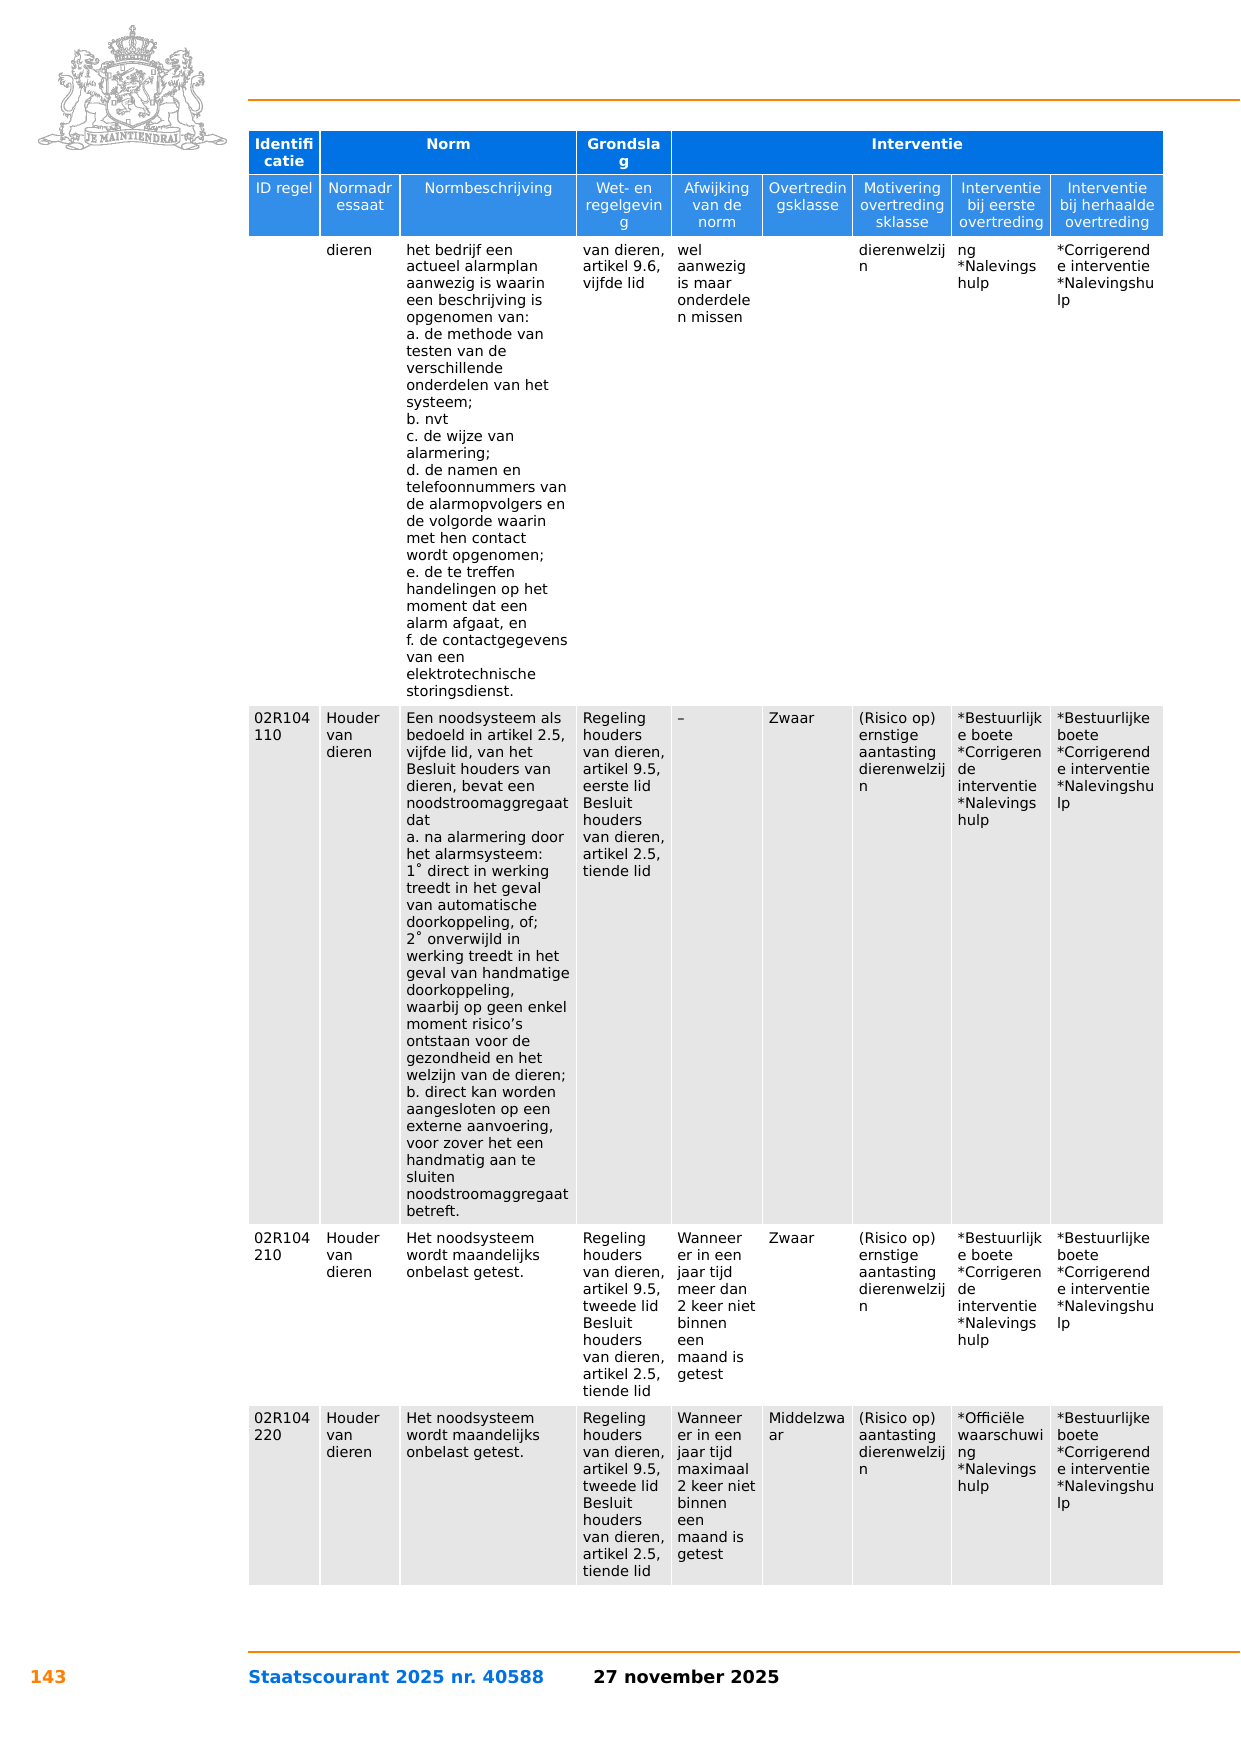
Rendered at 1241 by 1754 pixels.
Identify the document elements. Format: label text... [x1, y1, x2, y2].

table_cell Afwijking van de norm [672, 175, 762, 236]
table_cell 02R104110 [249, 706, 319, 1224]
table_cell Wanneer er in een jaar tijd maximaal 2 keer niet binnen een maand is getest [672, 1406, 762, 1585]
table_cell Wanneer er in een jaar tijd meer dan 2 keer niet binnen een maand is getest [672, 1225, 762, 1404]
table_cell Normbeschrijving [401, 175, 576, 236]
table_cell Zwaar [763, 1225, 852, 1404]
table_cell dierenwelzijn [853, 237, 951, 704]
table_cell *Bestuurlijke boete *Corrigerende interventie *Nalevingshulp [1051, 706, 1163, 1224]
table_cell Motivering overtredingsklasse [853, 175, 951, 236]
table_cell Overtredingsklasse [763, 175, 852, 236]
table_cell Regeling houders van dieren, artikel 9.5, tweede lid Besluit houders van dieren, artikel 2.5, tiende lid [577, 1225, 671, 1404]
table_cell ng *Nalevingshulp [952, 237, 1050, 704]
table_header Interventie [672, 131, 1163, 174]
table_cell Een noodsysteem als bedoeld in artikel 2.5, vijfde lid, van het Besluit houders van dieren, bevat een noodstroomaggregaat dat a. na alarmering door het alarmsysteem: 1˚ direct in werking treedt in het geval van automatische doorkoppeling, of; 2˚ onverwijld in werking treedt in het geval van handmatige doorkoppeling, waarbij op geen enkel moment risico’s ontstaan voor de gezondheid en het welzijn van de dieren; b. direct kan worden aangesloten op een externe aanvoering, voor zover het een handmatig aan te sluiten noodstroomaggregaat betreft. [401, 706, 576, 1224]
table_cell *Officiële waarschuwing *Nalevingshulp [952, 1406, 1050, 1585]
table_header Norm [321, 131, 576, 174]
table_cell Interventie bij herhaalde overtreding [1051, 175, 1163, 236]
table_header Identificatie [249, 131, 319, 174]
table_cell Houder van dieren [321, 1225, 399, 1404]
table_cell Houder van dieren [321, 706, 399, 1224]
table_cell wel aanwezig is maar onderdelen missen [672, 237, 762, 704]
table_cell *Bestuurlijke boete *Corrigerende interventie *Nalevingshulp [952, 706, 1050, 1224]
table_cell *Bestuurlijke boete *Corrigerende interventie *Nalevingshulp [952, 1225, 1050, 1404]
table_cell – [672, 706, 762, 1224]
table_cell dieren [321, 237, 399, 704]
table_cell Regeling houders van dieren, artikel 9.5, eerste lid Besluit houders van dieren, artikel 2.5, tiende lid [577, 706, 671, 1224]
table_cell het bedrijf een actueel alarmplan aanwezig is waarin een beschrijving is opgenomen van: a. de methode van testen van de verschillende onderdelen van het systeem; b. nvt c. de wijze van alarmering; d. de namen en telefoonnummers van de alarmopvolgers en de volgorde waarin met hen contact wordt opgenomen; e. de te treffen handelingen op het moment dat een alarm afgaat, en f. de contactgegevens van een elektrotechnische storingsdienst. [401, 237, 576, 704]
table_cell *Bestuurlijke boete *Corrigerende interventie *Nalevingshulp [1051, 1225, 1163, 1404]
table_cell (Risico op) aantasting dierenwelzijn [853, 1406, 951, 1585]
table_cell Interventie bij eerste overtreding [952, 175, 1050, 236]
table_cell Het noodsysteem wordt maandelijks onbelast getest. [401, 1406, 576, 1585]
table_cell *Corrigerende interventie *Nalevingshulp [1051, 237, 1163, 704]
table_cell 02R104210 [249, 1225, 319, 1404]
table_cell Het noodsysteem wordt maandelijks onbelast getest. [401, 1225, 576, 1404]
table_cell [763, 237, 852, 704]
table_cell van dieren, artikel 9.6, vijfde lid [577, 237, 671, 704]
table_cell 02R104220 [249, 1406, 319, 1585]
table_cell (Risico op) ernstige aantasting dierenwelzijn [853, 1225, 951, 1404]
table_cell Normadressaat [321, 175, 399, 236]
table_cell Zwaar [763, 706, 852, 1224]
table_cell [249, 237, 319, 704]
table_cell *Bestuurlijke boete *Corrigerende interventie *Nalevingshulp [1051, 1406, 1163, 1585]
table_header Grondslag [577, 131, 671, 174]
table_cell Middelzwaar [763, 1406, 852, 1585]
table_cell ID regel [249, 175, 319, 236]
table_cell Houder van dieren [321, 1406, 399, 1585]
table_cell Wet- en regelgeving [577, 175, 671, 236]
table_cell (Risico op) ernstige aantasting dierenwelzijn [853, 706, 951, 1224]
table_cell Regeling houders van dieren, artikel 9.5, tweede lid Besluit houders van dieren, artikel 2.5, tiende lid [577, 1406, 671, 1585]
picture [38, 25, 227, 150]
